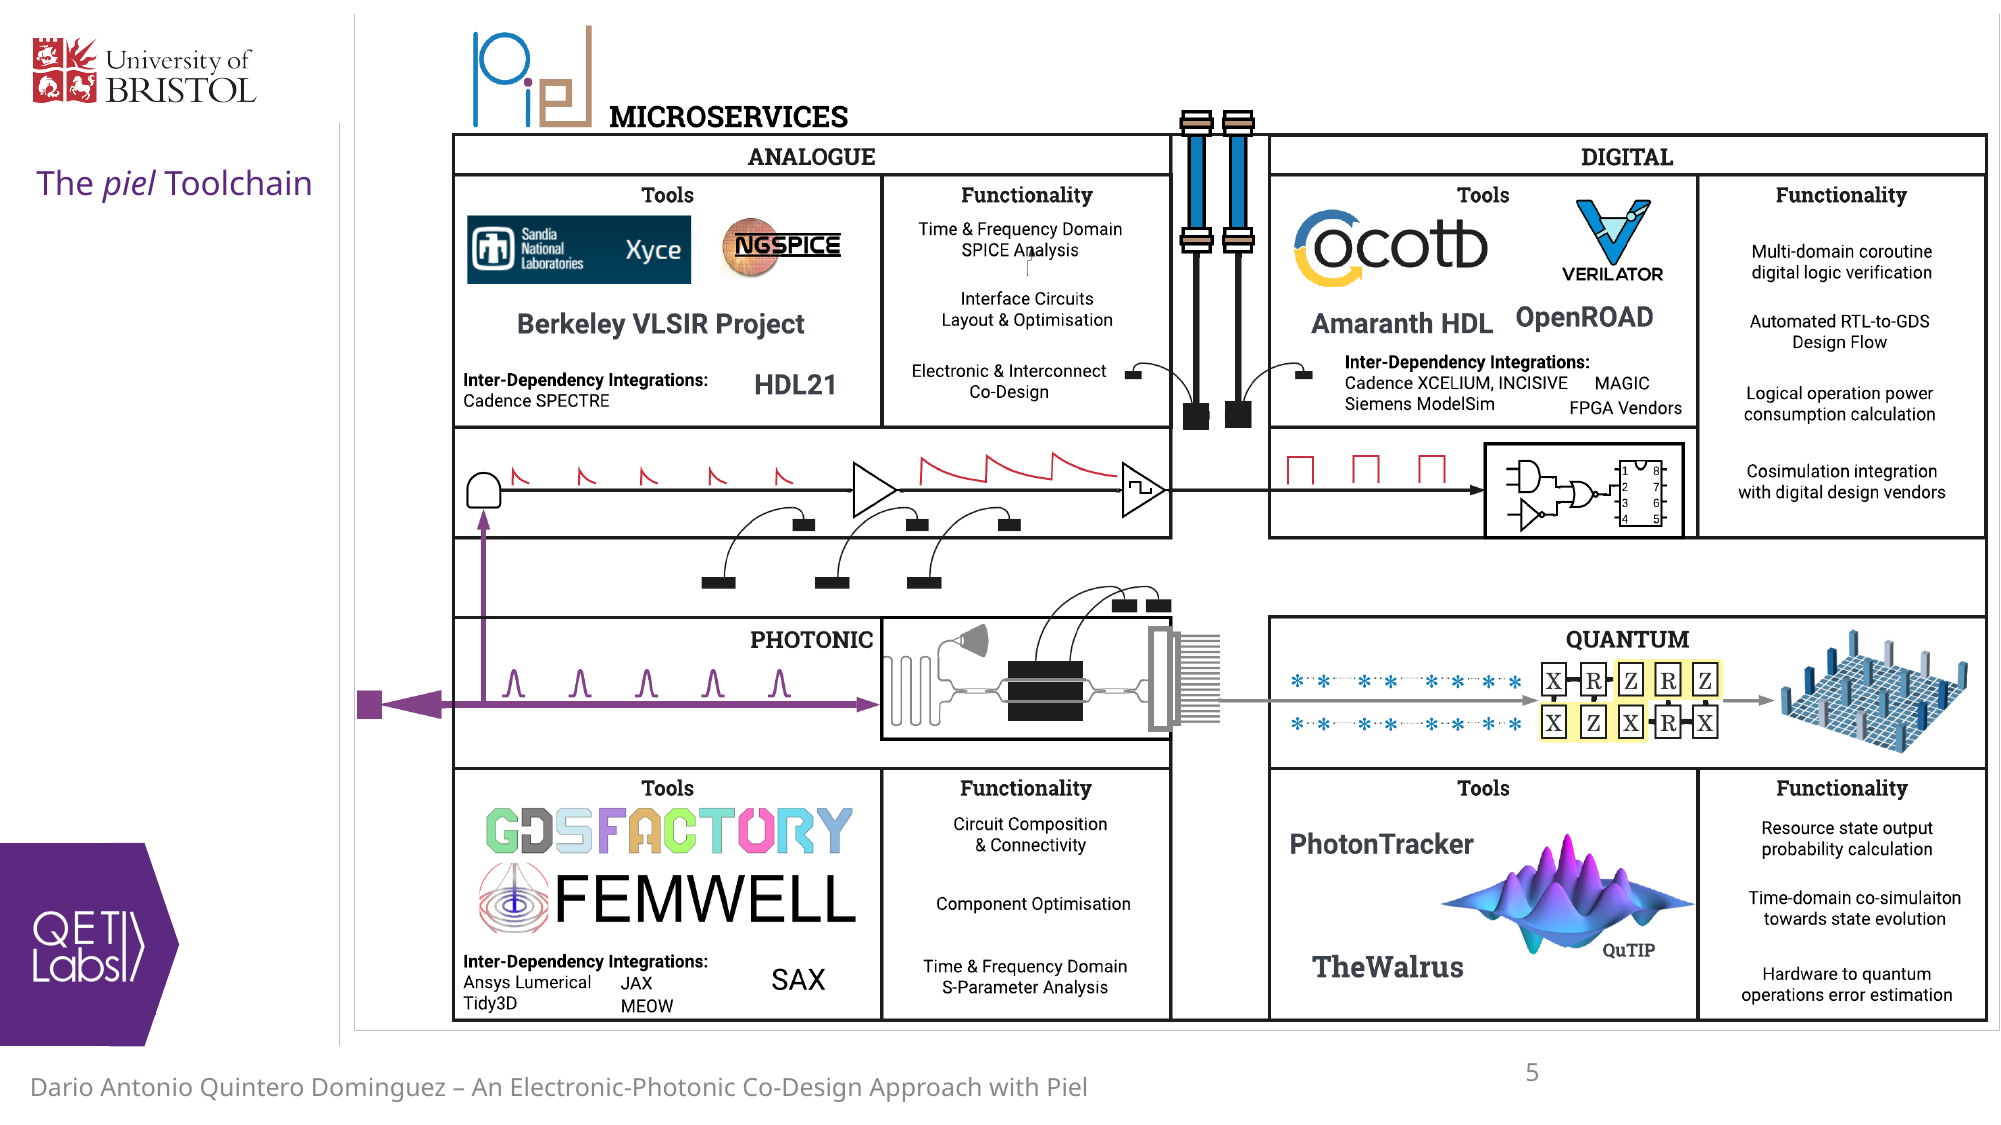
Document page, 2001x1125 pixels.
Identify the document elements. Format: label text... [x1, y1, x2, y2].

slide_number [1510, 1057, 1961, 1104]
picture [328, 0, 2000, 1057]
text_box [0, 842, 180, 1047]
footer Dario Antonio Quintero Dominguez – An Electronic-Photonic Co-Design Approach with Piel [14, 1056, 1463, 1117]
picture [21, 880, 156, 1015]
picture [33, 38, 257, 103]
text_box The piel Toolchain [21, 154, 340, 327]
